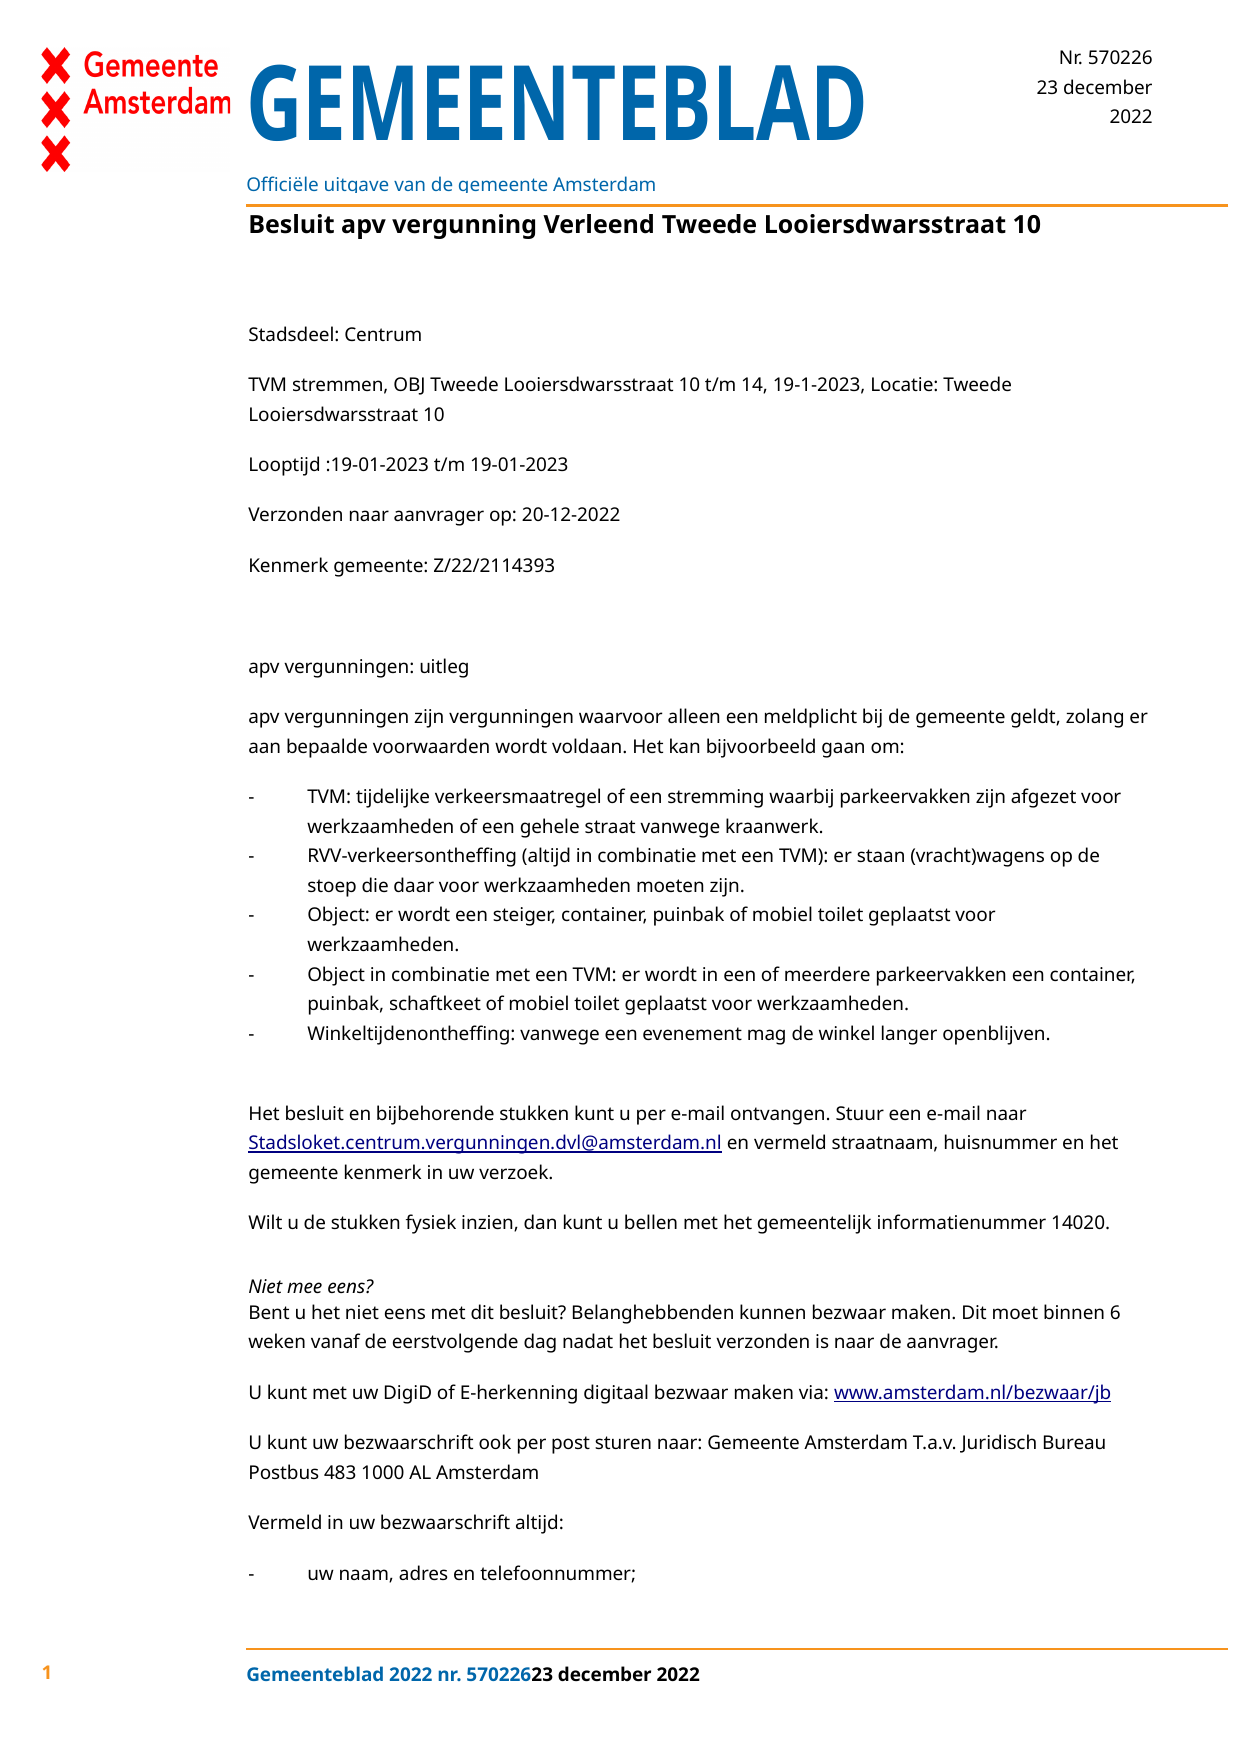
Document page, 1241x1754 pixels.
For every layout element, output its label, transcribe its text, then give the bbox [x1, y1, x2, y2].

text Verzonden naar aanvrager op: 20-12-2022 [248, 502, 1152, 527]
text Stadsdeel: Centrum [248, 321, 1152, 346]
text Wilt u de stukken fysiek inzien, dan kunt u bellen met het gemeentelijk informatienummer 14020. [248, 1209, 1152, 1235]
picture [41, 47, 231, 172]
text U kunt uw bezwaarschrift ook per post sturen naar: Gemeente Amsterdam T.a.v. Juridisch Bureau Postbus 483 1000 AL Amsterdam [248, 1429, 1152, 1485]
text Vermeld in uw bezwaarschrift altijd: [248, 1509, 1152, 1535]
list Object in combinatie met een TVM: er wordt in een of meerdere parkeervakken een container, puinbak, schaftkeet of mobiel toilet geplaatst voor werkzaamheden. [248, 961, 1152, 1016]
list Winkeltijdenontheffing: vanwege een evenement mag de winkel langer openblijven. [248, 1020, 1152, 1046]
text TVM stremmen, OBJ Tweede Looiersdwarsstraat 10 t/m 14, 19-1-2023, Locatie: Tweede Looiersdwarsstraat 10 [248, 371, 1152, 426]
text Besluit apv vergunning Verleend Tweede Looiersdwarsstraat 10 [248, 207, 1152, 241]
text Kenmerk gemeente: Z/22/2114393 [248, 552, 1152, 578]
list uw naam, adres en telefoonnummer; [248, 1560, 1152, 1586]
text apv vergunningen zijn vergunningen waarvoor alleen een meldplicht bij de gemeente geldt, zolang er aan bepaalde voorwaarden wordt voldaan. Het kan bijvoorbeeld gaan om: [248, 703, 1152, 758]
list RVV-verkeersontheffing (altijd in combinatie met een TVM): er staan (vracht)wagens op de stoep die daar voor werkzaamheden moeten zijn. [248, 842, 1152, 898]
text U kunt met uw DigiD of E-herkenning digitaal bezwaar maken via: www.amsterdam.nl/bezwaar/jb [248, 1379, 1152, 1405]
list Object: er wordt een steiger, container, puinbak of mobiel toilet geplaatst voor werkzaamheden. [248, 902, 1152, 957]
text apv vergunningen: uitleg [248, 653, 1152, 678]
text Het besluit en bijbehorende stukken kunt u per e-mail ontvangen. Stuur een e-mail naar Stadsloket.centrum.vergunningen.dvl@amsterdam.nl en vermeld straatnaam, huisnummer en het gemeente kenmerk in uw verzoek. [248, 1100, 1152, 1185]
text Looptijd :19-01-2023 t/m 19-01-2023 [248, 451, 1152, 477]
list TVM: tijdelijke verkeersmaatregel of een stremming waarbij parkeervakken zijn afgezet voor werkzaamheden of een gehele straat vanwege kraanwerk. [248, 783, 1152, 838]
text Bent u het niet eens met dit besluit? Belanghebbenden kunnen bezwaar maken. Dit moet binnen 6 weken vanaf de eerstvolgende dag nadat het besluit verzonden is naar de aanvrager. [248, 1299, 1152, 1354]
text Niet mee eens? [248, 1273, 1152, 1299]
